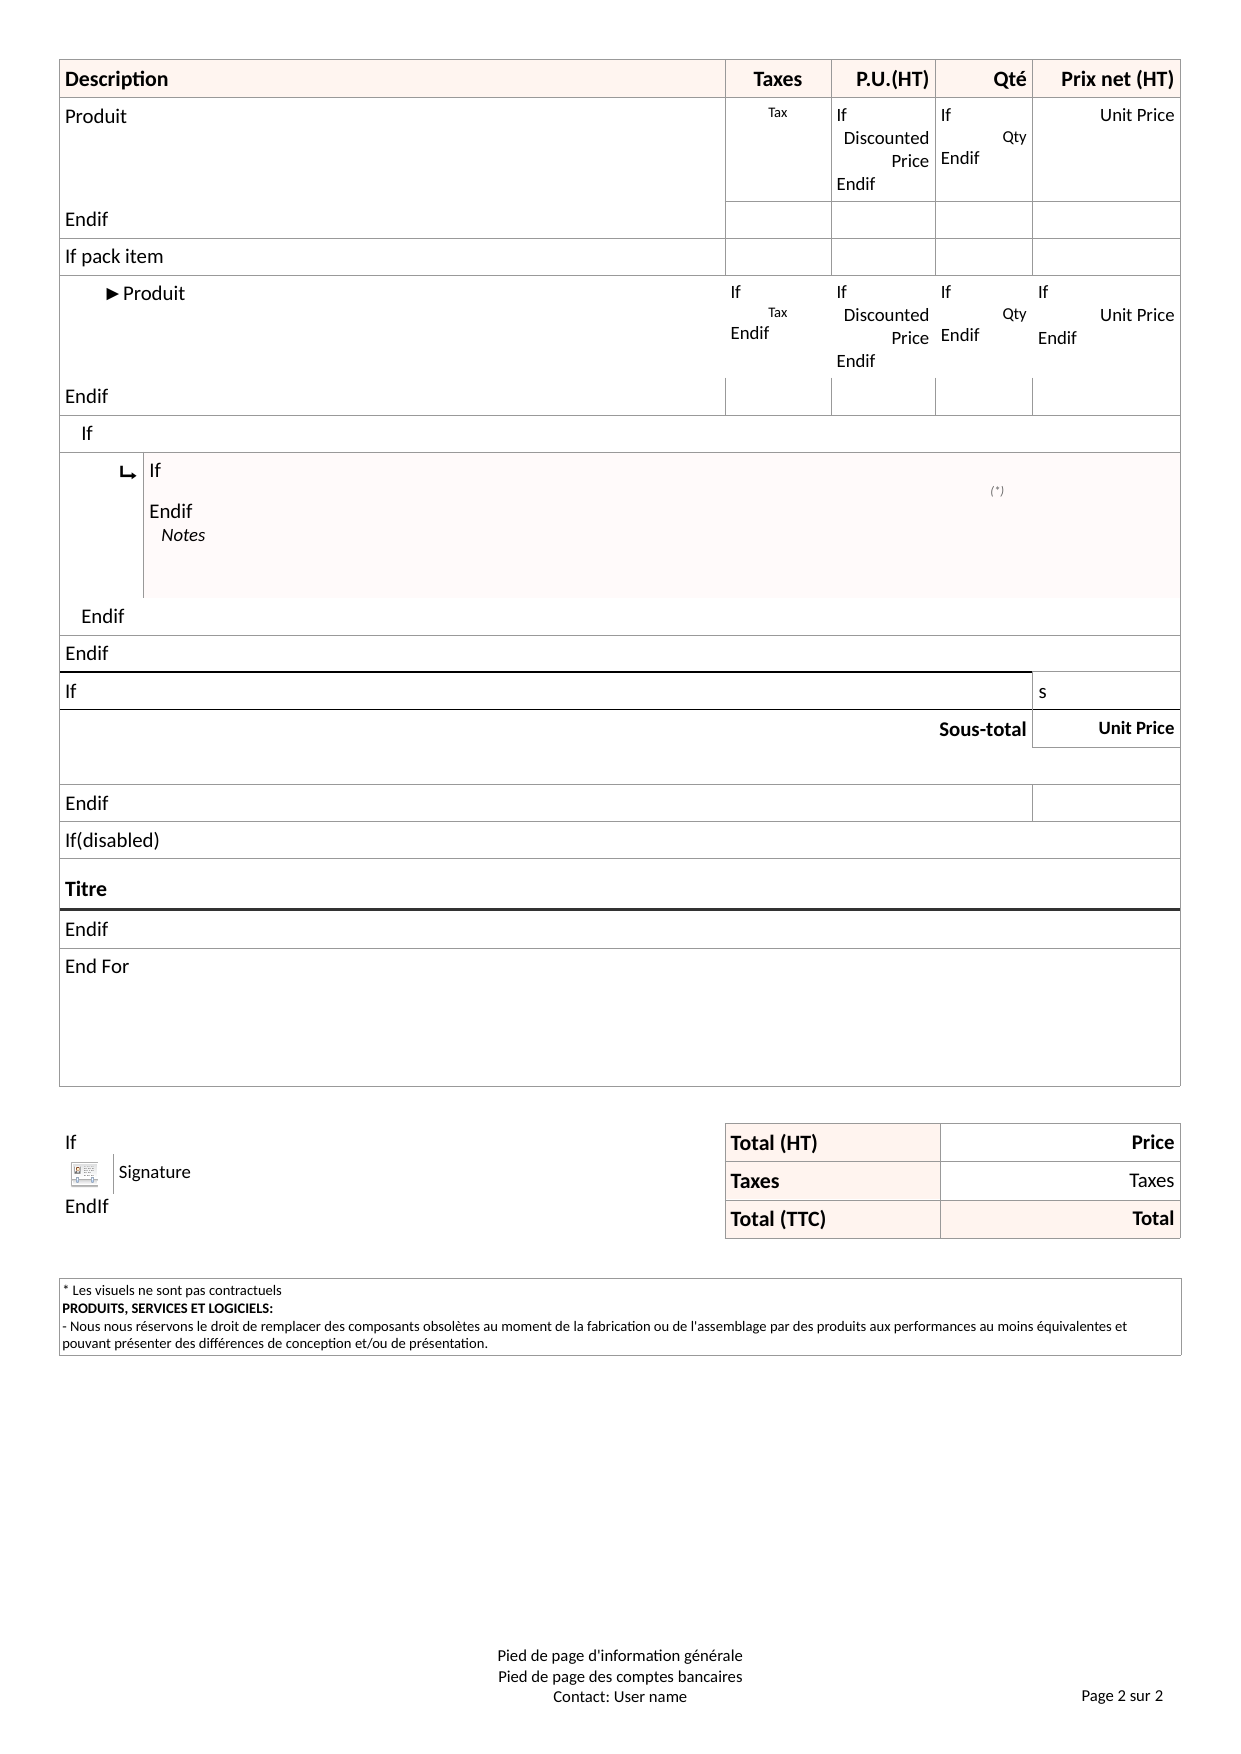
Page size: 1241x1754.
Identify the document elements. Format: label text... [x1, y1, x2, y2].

table_cell [832, 378, 935, 414]
table_cell [726, 378, 831, 414]
table_cell If pack item [60, 239, 725, 274]
table_header Prix net (HT) [1033, 60, 1180, 97]
table_cell Taxes [726, 1162, 940, 1199]
table_cell [936, 378, 1032, 414]
table_cell If Qty Endif [935, 276, 1032, 378]
table_cell Unit Price [1033, 710, 1180, 747]
table_cell If Discounted Price Endif [832, 98, 935, 201]
table_cell Endif [60, 636, 1180, 671]
table_cell If(disabled) [60, 822, 1180, 858]
table_cell If Qty Endif [936, 98, 1032, 201]
table_cell [1033, 785, 1180, 821]
table_cell s [1033, 672, 1180, 709]
table_cell If [60, 673, 1032, 709]
table_cell End For [60, 949, 1180, 1086]
table_cell Endif [60, 378, 725, 414]
text * Les visuels ne sont pas contractuels [60, 1279, 1181, 1296]
text PRODUITS, SERVICES ET LOGICIELS: - Nous nous réservons le droit de remplacer des composants obsolètes au moment de la fabrication ou de l'assemblage par des produits aux performances au moins équivalentes et pouvant présenter des différences de conception et/ou de présentation. [60, 1296, 1181, 1355]
table_cell Total (HT) [726, 1124, 940, 1161]
table_cell If EndIf [59, 1123, 725, 1238]
table_cell [59, 1087, 1180, 1123]
table_cell [726, 239, 831, 274]
table_cell Endif [60, 785, 1032, 821]
table_header P.U.(HT) [832, 60, 935, 97]
table_cell Endif [60, 201, 725, 237]
table_cell Tax [726, 98, 831, 201]
table_cell [726, 202, 831, 237]
picture [70, 1160, 98, 1188]
table_header Taxes [726, 60, 831, 97]
table_header [65, 1154, 113, 1193]
table_cell [832, 239, 935, 274]
table_cell Sous-total [60, 710, 1032, 747]
table_cell ⮡ [60, 453, 143, 598]
table_header Description [60, 60, 725, 97]
table_cell Taxes [941, 1162, 1180, 1199]
table_cell [60, 747, 1180, 784]
table_cell Unit Price [1033, 98, 1180, 201]
table_cell Total (TTC) [726, 1201, 940, 1238]
table_header Qté [936, 60, 1032, 97]
table_cell If (*) Endif Notes [144, 453, 1180, 598]
table_cell Total [941, 1201, 1180, 1238]
table_cell Produit [60, 98, 725, 201]
table_cell If Tax Endif [725, 276, 831, 378]
table_cell If [60, 416, 1180, 452]
table_cell If Discounted Price Endif [831, 276, 935, 378]
table_cell Titre [60, 859, 1180, 907]
table_cell [1033, 239, 1180, 274]
table_cell [832, 202, 935, 237]
table_cell Price [941, 1124, 1180, 1161]
table_cell [1033, 202, 1180, 237]
table_cell [936, 239, 1032, 274]
table_cell If Unit Price Endif [1032, 276, 1180, 378]
table_cell Endif [60, 911, 1180, 947]
table_cell Endif [60, 598, 1180, 634]
table_header Signature [114, 1154, 719, 1193]
table_cell [936, 202, 1032, 237]
table_cell [1033, 378, 1180, 414]
table_cell ►Produit [60, 276, 725, 378]
